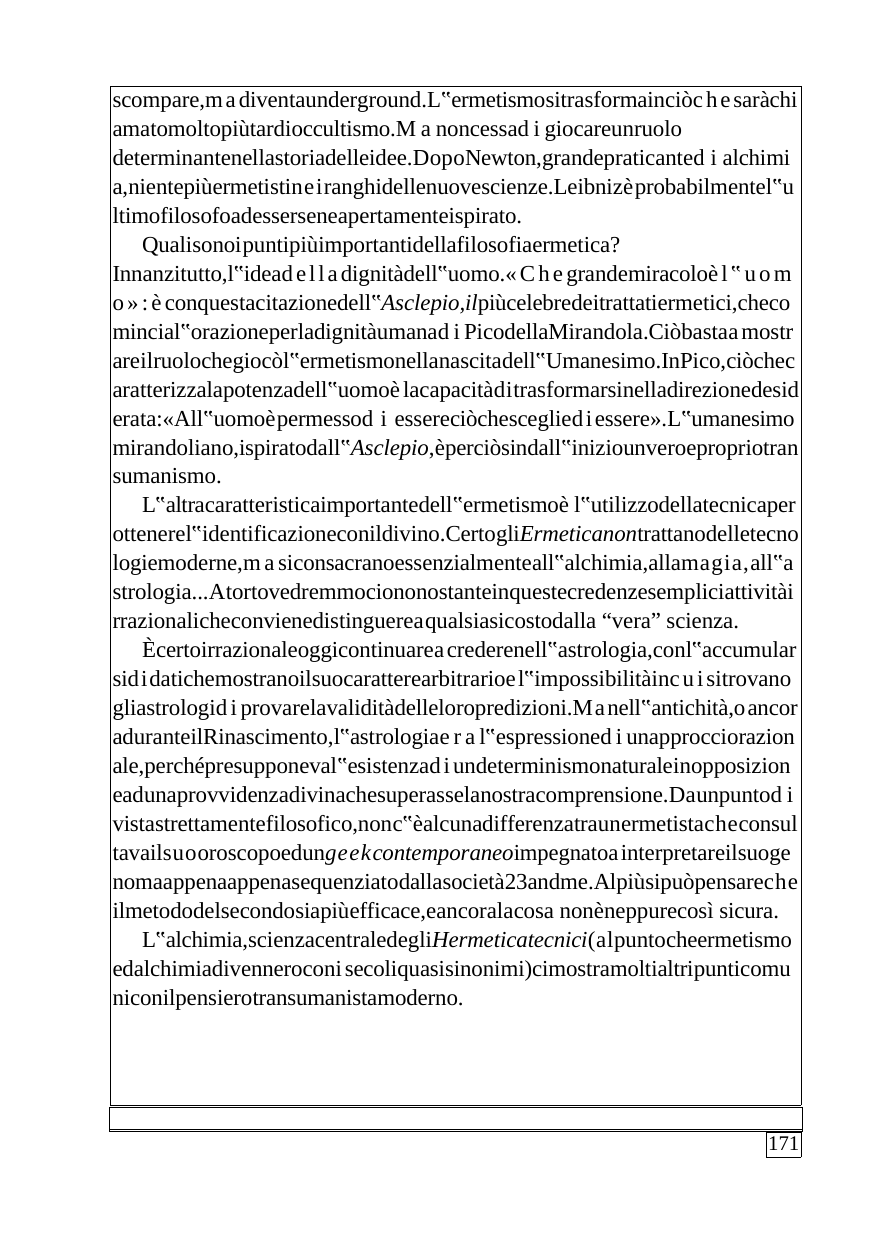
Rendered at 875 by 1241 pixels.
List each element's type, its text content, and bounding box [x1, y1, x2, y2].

text scompare,madiventaunderground.L‟ermetismositrasformainciòchesaràchiamatomoltopiùtardioccultismo.Manoncessadigiocareunruolo determinantenellastoriadelleidee.DopoNewton,grandepraticantedialchimia,nientepiùermetistineiranghidellenuovescienze.Leibnizèprobabilmentel‟ultimofilosofoadesserseneapertamenteispirato. [112, 87, 799, 228]
text L‟alchimia,scienzacentraledegliHermeticatecnici(alpuntocheermetismoedalchimiadivenneroconisecoliquasisinonimi)cimostramoltialtripunticomuniconilpensierotransumanistamoderno. [112, 926, 799, 1010]
text Ècertoirrazionaleoggicontinuareacrederenell‟astrologia,conl‟accumularsididatichemostranoilsuocaratterearbitrarioel‟impossibilitàincuisitrovanogliastrologidiprovarelavaliditàdelleloropredizioni.Manell‟antichità,oancoraduranteilRinascimento,l‟astrologiaeral‟espressionediunapprocciorazionale,perchépresupponeval‟esistenzadiundeterminismonaturaleinopposizioneadunaprovvidenzadivinachesuperasselanostracomprensione.Daunpuntodivistastrettamentefilosofico,nonc‟èalcunadifferenzatraunermetistacheconsultavailsuooroscopoedungeekcontemporaneoimpegnatoainterpretareilsuogenomaappenaappenasequenziatodallasocietà23andme.Alpiùsipuòpensarecheilmetododelsecondosiapiùefficace,eancoralacosa nonèneppurecosì sicura. [112, 636, 799, 923]
text 171 [768, 1133, 801, 1155]
text Qualisonoipuntipiùimportantidellafilosofiaermetica?Innanzitutto,l‟ideadelladignitàdell‟uomo.«Chegrandemiracoloèl‟uomo»:èconquestacitazionedell‟Asclepio,ilpiùcelebredeitrattatiermetici,checomincial‟orazioneperladignitàumanadiPicodellaMirandola.Ciòbastaamostrareilruolochegiocòl‟ermetismonellanascitadell‟Umanesimo.InPico,ciòchecaratterizzalapotenzadell‟uomoèlacapacitàditrasformarsinelladirezionedesiderata:«All‟uomoèpermessodiessereciòchescegliediessere».L‟umanesimomirandoliano,ispiratodall‟Asclepio,èperciòsindall‟iniziounveroepropriotransumanismo. [112, 231, 799, 489]
text L‟altracaratteristicaimportantedell‟ermetismoèl‟utilizzodellatecnicaperottenerel‟identificazioneconildivino.CertogliErmeticanontrattanodelletecnologiemoderne,masiconsacranoessenzialmenteall‟alchimia,allamagia,all‟astrologia...Atortovedremmociononostanteinquestecredenzesempliciattivitàirrazionalicheconvienedistinguereaqualsiasicostodalla “vera” scienza. [112, 492, 799, 634]
